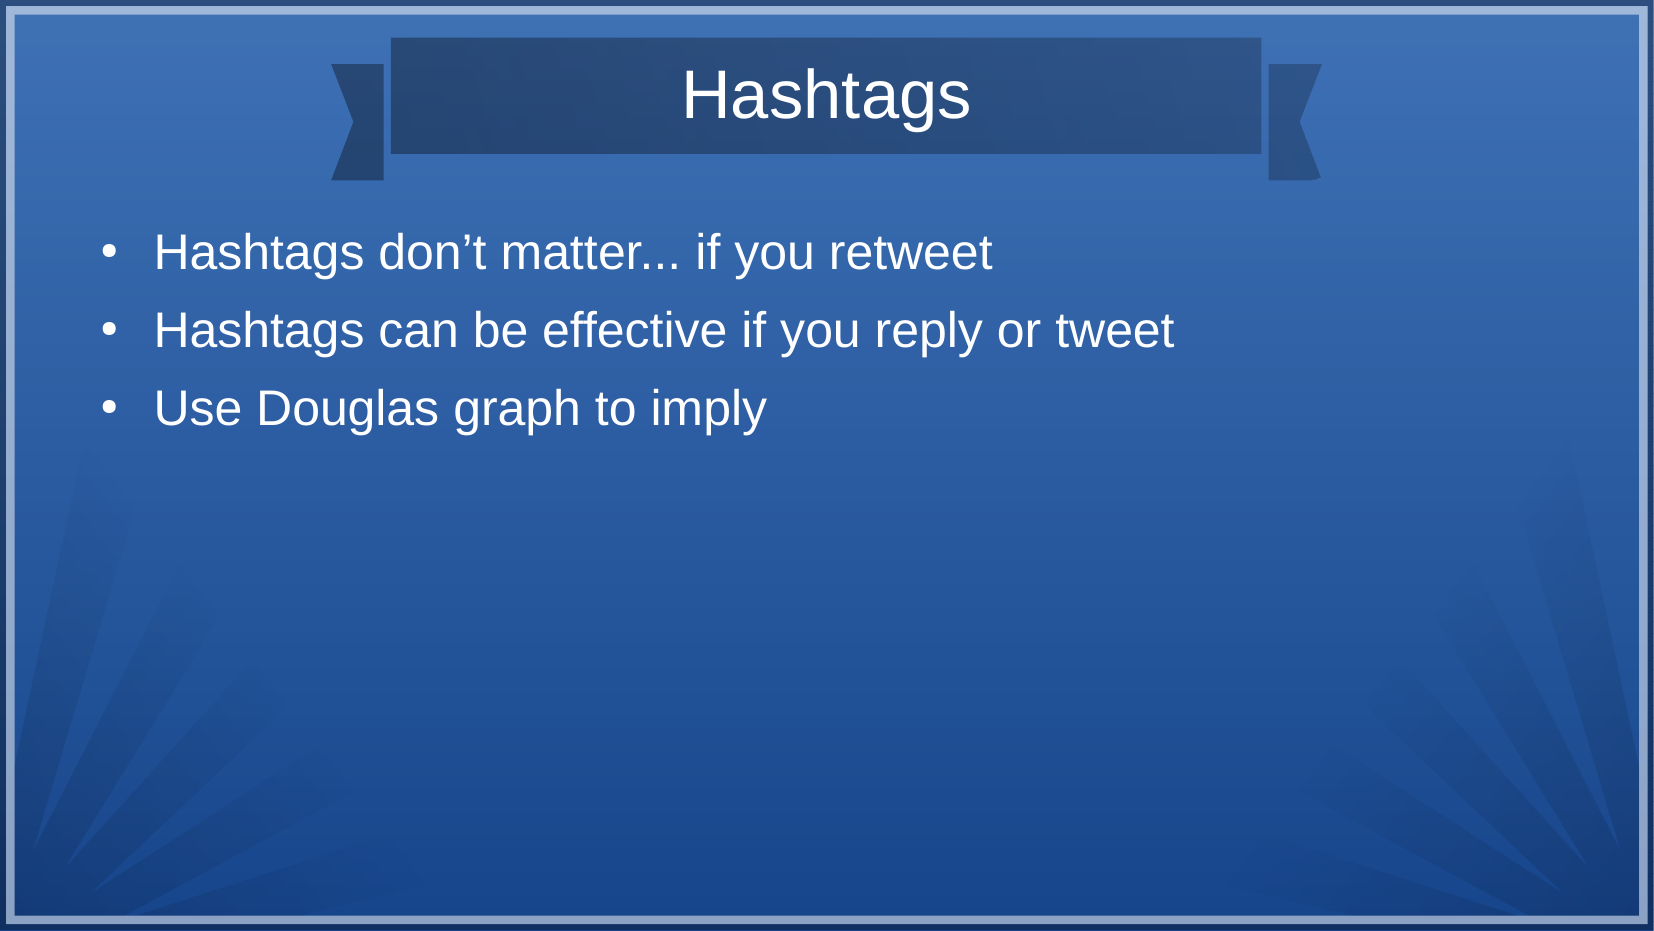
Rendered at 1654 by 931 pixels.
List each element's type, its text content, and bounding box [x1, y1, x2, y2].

title Hashtags [389, 35, 1264, 154]
list Hashtags don’t matter... if you retweet Hashtags can be effective if you reply or tweet Use Douglas graph to imply [82, 224, 1571, 848]
